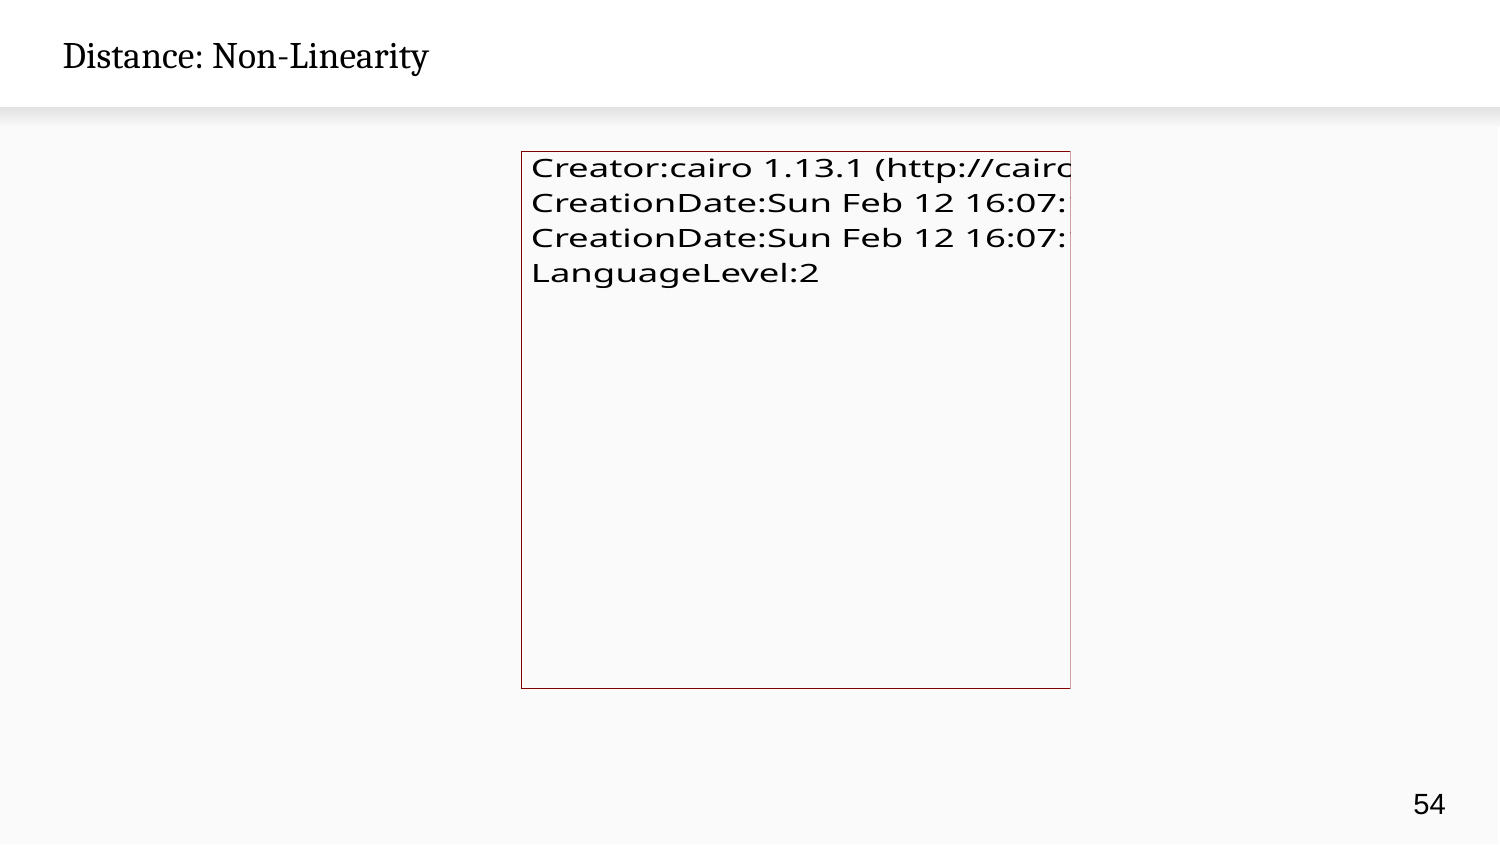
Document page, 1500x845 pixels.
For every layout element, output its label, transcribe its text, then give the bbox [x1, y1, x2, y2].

text_box Distance: Non-Linearity [48, 27, 519, 87]
picture [518, 149, 1071, 689]
